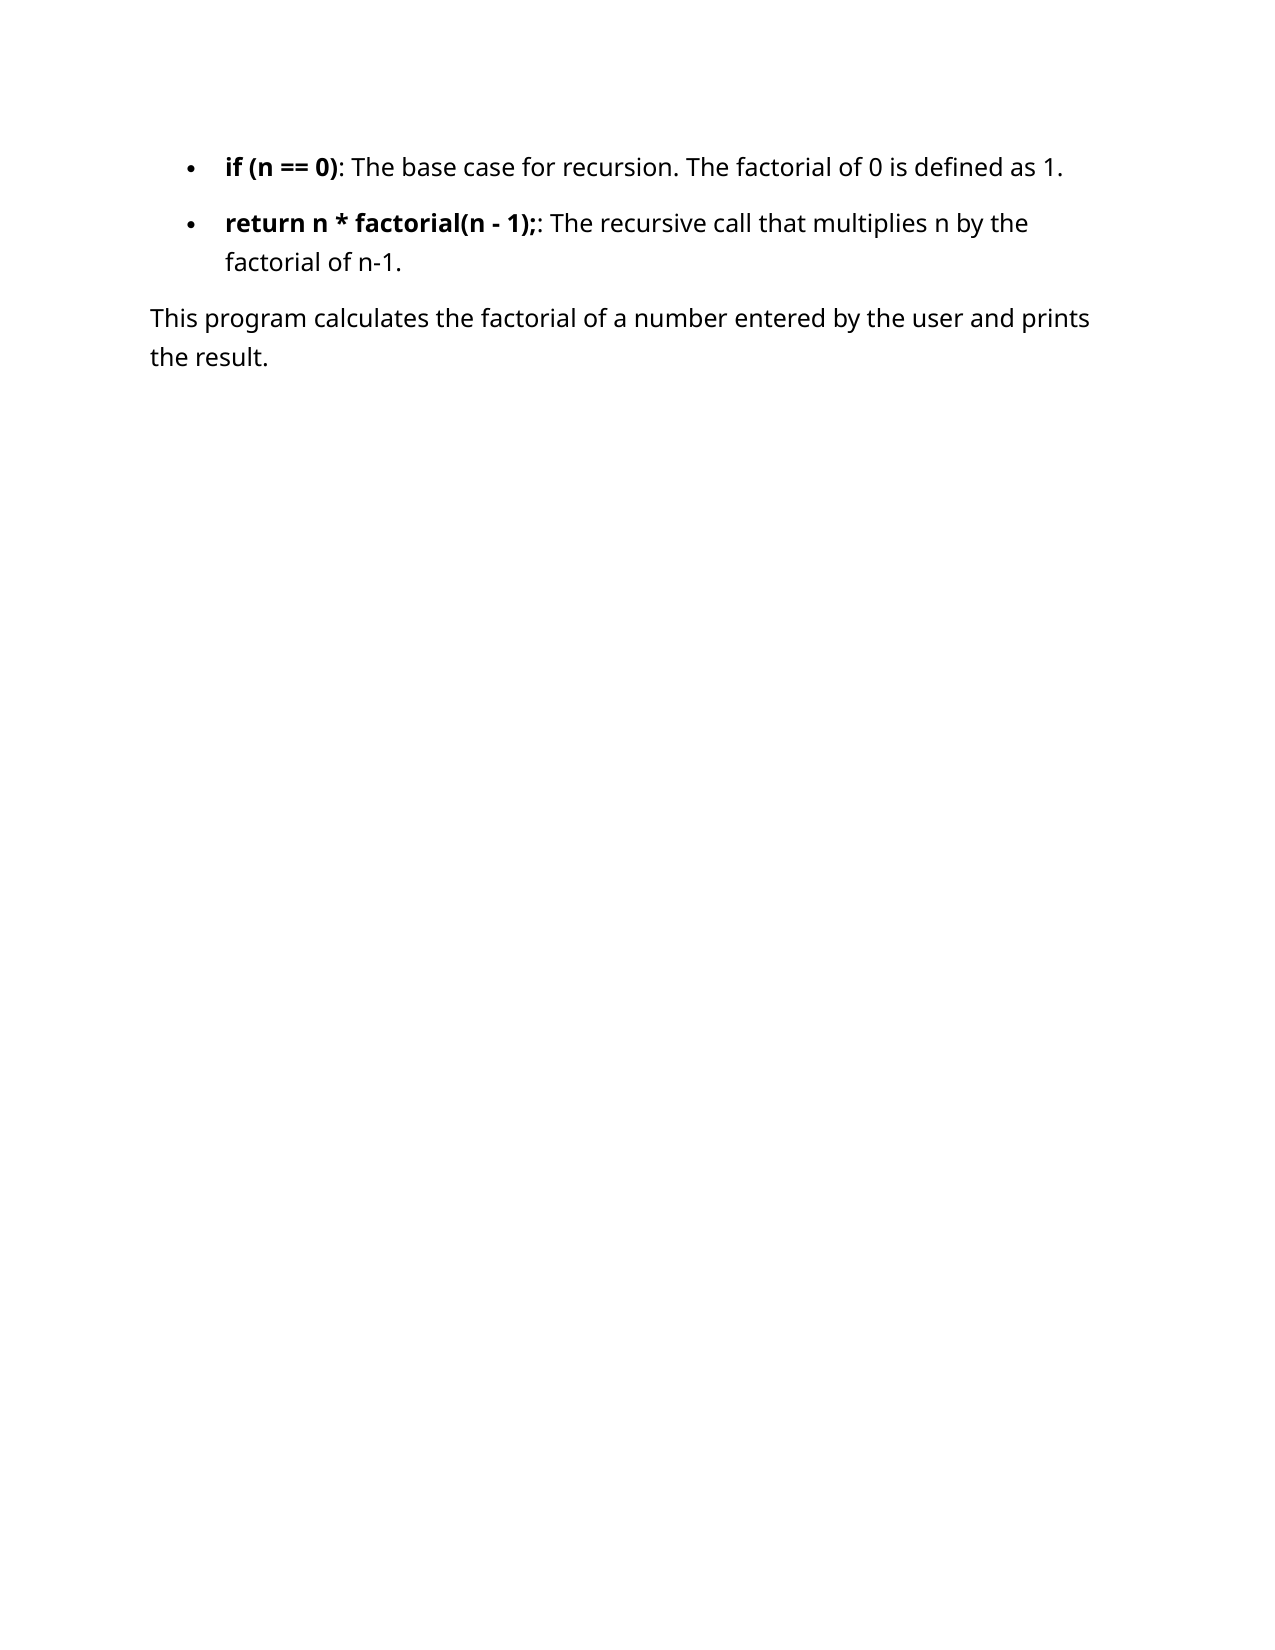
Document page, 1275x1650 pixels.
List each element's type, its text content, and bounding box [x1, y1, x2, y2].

list if (n == 0): The base case for recursion. The factorial of 0 is defined as 1. [187, 150, 1125, 184]
list return n * factorial(n - 1);: The recursive call that multiplies n by the factorial of n-1. [187, 206, 1125, 279]
text This program calculates the factorial of a number entered by the user and prints the result. [150, 301, 1125, 374]
